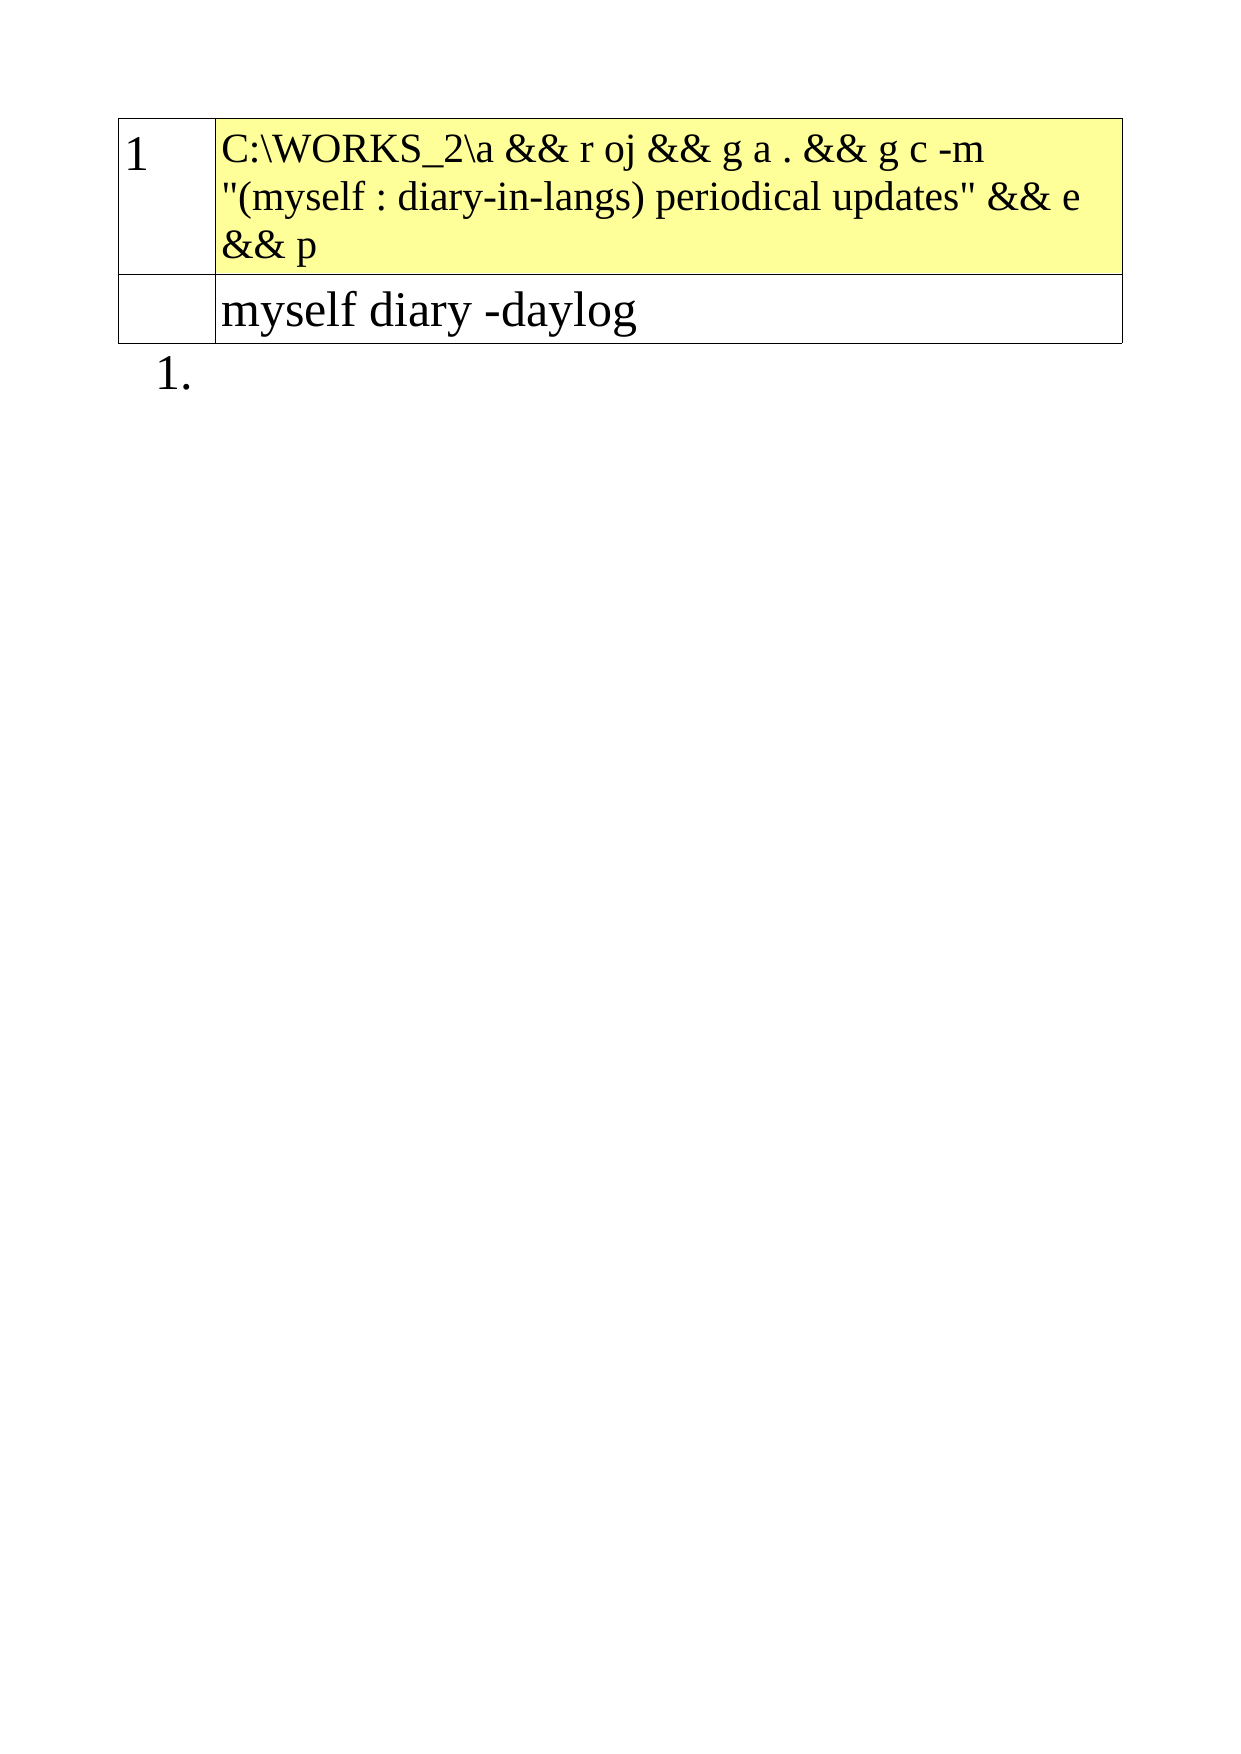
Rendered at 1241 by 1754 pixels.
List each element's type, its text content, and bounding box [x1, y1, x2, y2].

table_cell myself diary -daylog [216, 275, 1122, 342]
table_header 1 [119, 119, 215, 273]
table_header C:\WORKS_2\a && r oj && g a . && g c -m "(myself : diary-in-langs) periodical updates" && e && p [216, 119, 1122, 273]
table_cell [119, 275, 215, 342]
